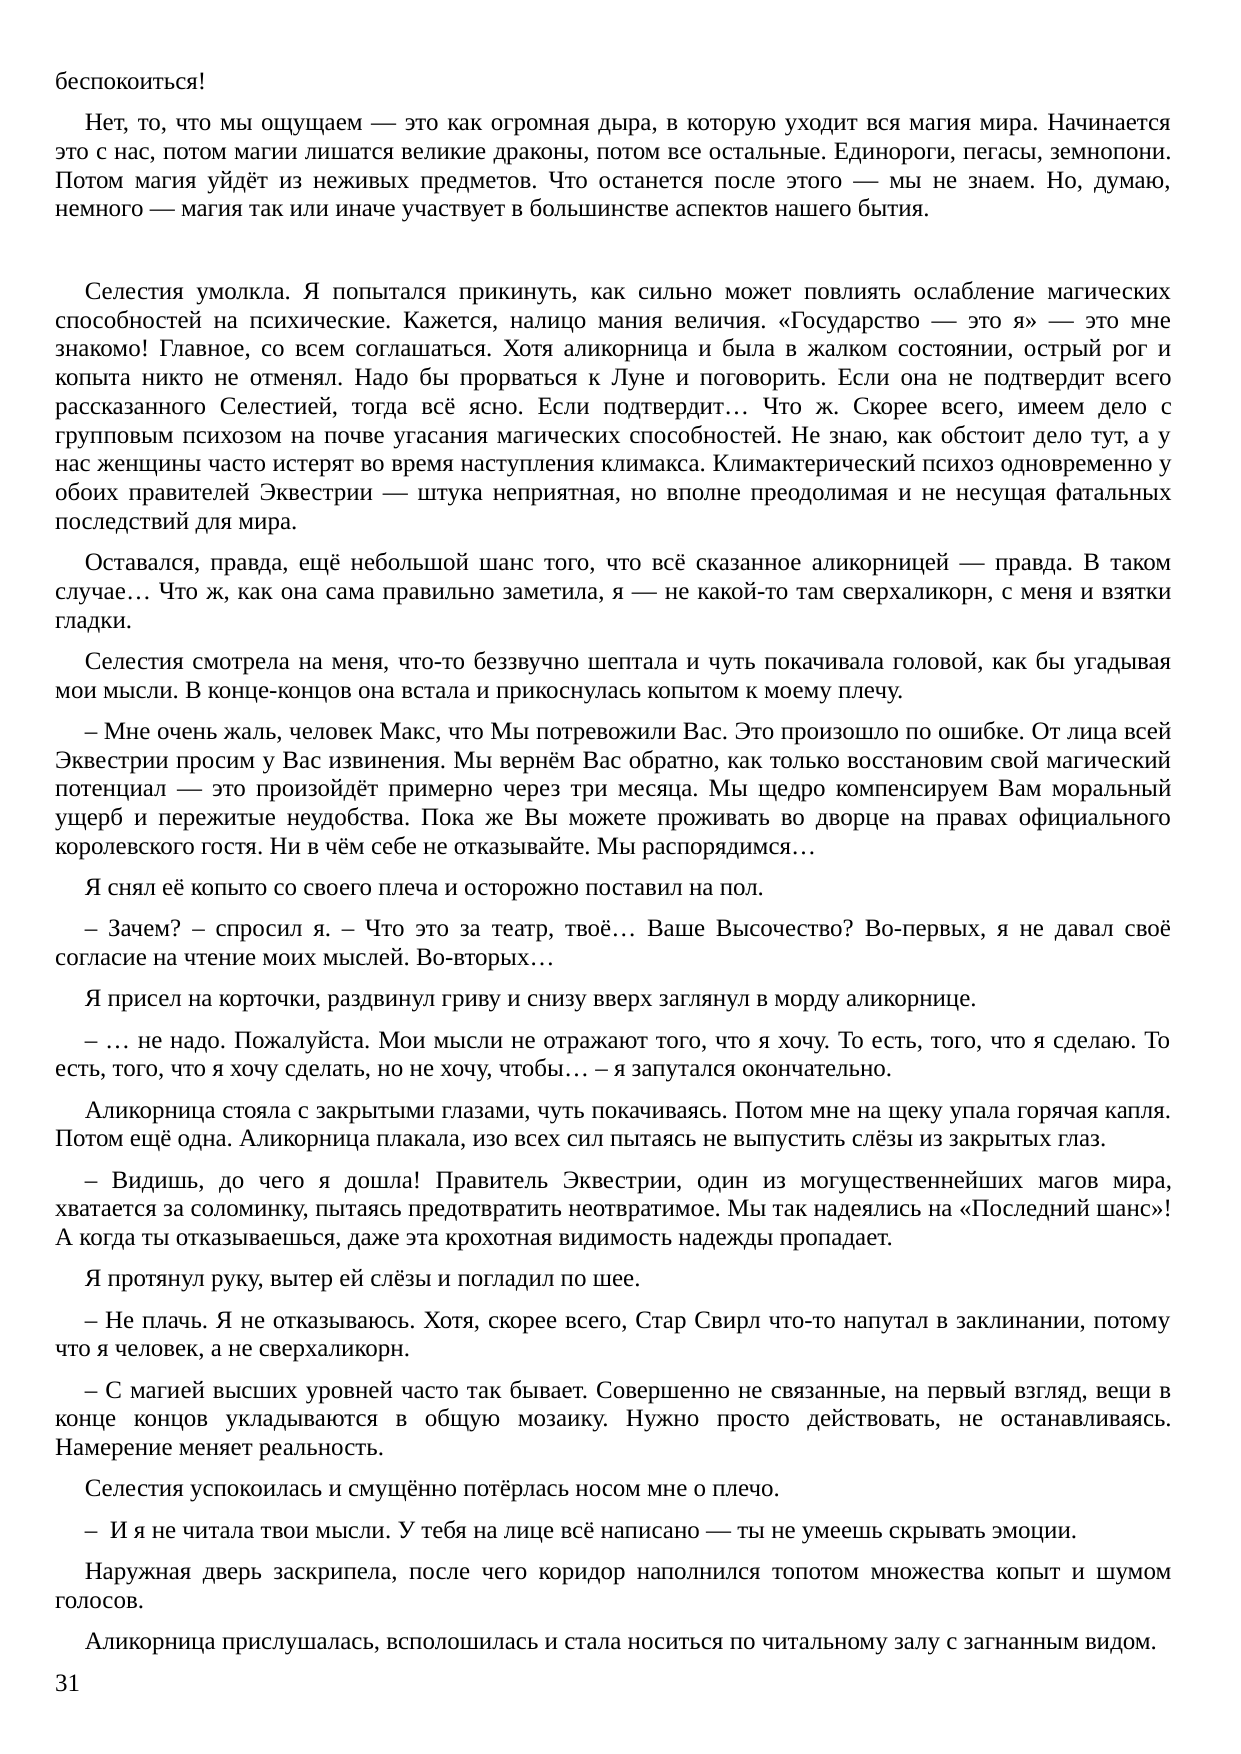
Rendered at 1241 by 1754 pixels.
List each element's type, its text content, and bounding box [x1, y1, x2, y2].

text Я протянул руку, вытер ей слёзы и погладил по шее. [55, 1263, 1173, 1292]
text Оставался, правда, ещё небольшой шанс того, что всё сказанное аликорницей — правда. В таком случае… Что ж, как она сама правильно заметила, я — не какой-то там сверхаликорн, с меня и взятки гладки. [55, 547, 1173, 633]
text беспокоиться! [55, 66, 1173, 95]
text Селестия успокоилась и смущённо потёрлась носом мне о плечо. [55, 1473, 1173, 1502]
text Я присел на корточки, раздвинул гриву и снизу вверх заглянул в морду аликорнице. [55, 983, 1173, 1012]
text – И я не читала твои мысли. У тебя на лице всё написано — ты не умеешь скрывать эмоции. [55, 1515, 1173, 1543]
text Я снял её копыто со своего плеча и осторожно поставил на пол. [55, 872, 1173, 901]
text – С магией высших уровней часто так бывает. Совершенно не связанные, на первый взгляд, вещи в конце концов укладываются в общую мозаику. Нужно просто действовать, не останавливаясь. Намерение меняет реальность. [55, 1375, 1173, 1461]
text Селестия умолкла. Я попытался прикинуть, как сильно может повлиять ослабление магических способностей на психические. Кажется, налицо мания величия. «Государство — это я» — это мне знакомо! Главное, со всем соглашаться. Хотя аликорница и была в жалком состоянии, острый рог и копыта никто не отменял. Надо бы прорваться к Луне и поговорить. Если она не подтвердит всего рассказанного Селестией, тогда всё ясно. Если подтвердит… Что ж. Скорее всего, имеем дело с групповым психозом на почве угасания магических способностей. Не знаю, как обстоит дело тут, а у нас женщины часто истерят во время наступления климакса. Климактерический психоз одновременно у обоих правителей Эквестрии — штука неприятная, но вполне преодолимая и не несущая фатальных последствий для мира. [55, 276, 1173, 535]
text – … не надо. Пожалуйста. Мои мысли не отражают того, что я хочу. То есть, того, что я сделаю. То есть, того, что я хочу сделать, но не хочу, чтобы… – я запутался окончательно. [55, 1025, 1173, 1082]
text Аликорница прислушалась, всполошилась и стала носиться по читальному залу с загнанным видом. [55, 1626, 1173, 1655]
text Нет, то, что мы ощущаем — это как огромная дыра, в которую уходит вся магия мира. Начинается это с нас, потом магии лишатся великие драконы, потом все остальные. Единороги, пегасы, земнопони. Потом магия уйдёт из неживых предметов. Что останется после этого — мы не знаем. Но, думаю, немного — магия так или иначе участвует в большинстве аспектов нашего бытия. [55, 107, 1173, 222]
text – Видишь, до чего я дошла! Правитель Эквестрии, один из могущественнейших магов мира, хватается за соломинку, пытаясь предотвратить неотвратимое. Мы так надеялись на «Последний шанс»! А когда ты отказываешься, даже эта крохотная видимость надежды пропадает. [55, 1165, 1173, 1251]
text Селестия смотрела на меня, что-то беззвучно шептала и чуть покачивала головой, как бы угадывая мои мысли. В конце-концов она встала и прикоснулась копытом к моему плечу. [55, 646, 1173, 703]
text – Зачем? – спросил я. – Что это за театр, твоё… Ваше Высочество? Во-первых, я не давал своё согласие на чтение моих мыслей. Во-вторых… [55, 913, 1173, 971]
text – Мне очень жаль, человек Макс, что Мы потревожили Вас. Это произошло по ошибке. От лица всей Эквестрии просим у Вас извинения. Мы вернём Вас обратно, как только восстановим свой магический потенциал — это произойдёт примерно через три месяца. Мы щедро компенсируем Вам моральный ущерб и пережитые неудобства. Пока же Вы можете проживать во дворце на правах официального королевского гостя. Ни в чём себе не отказывайте. Мы распорядимся… [55, 716, 1173, 860]
text – Не плачь. Я не отказываюсь. Хотя, скорее всего, Стар Свирл что-то напутал в заклинании, потому что я человек, а не сверхаликорн. [55, 1305, 1173, 1362]
text Аликорница стояла с закрытыми глазами, чуть покачиваясь. Потом мне на щеку упала горячая капля. Потом ещё одна. Аликорница плакала, изо всех сил пытаясь не выпустить слёзы из закрытых глаз. [55, 1095, 1173, 1152]
text Наружная дверь заскрипела, после чего коридор наполнился топотом множества копыт и шумом голосов. [55, 1556, 1173, 1613]
